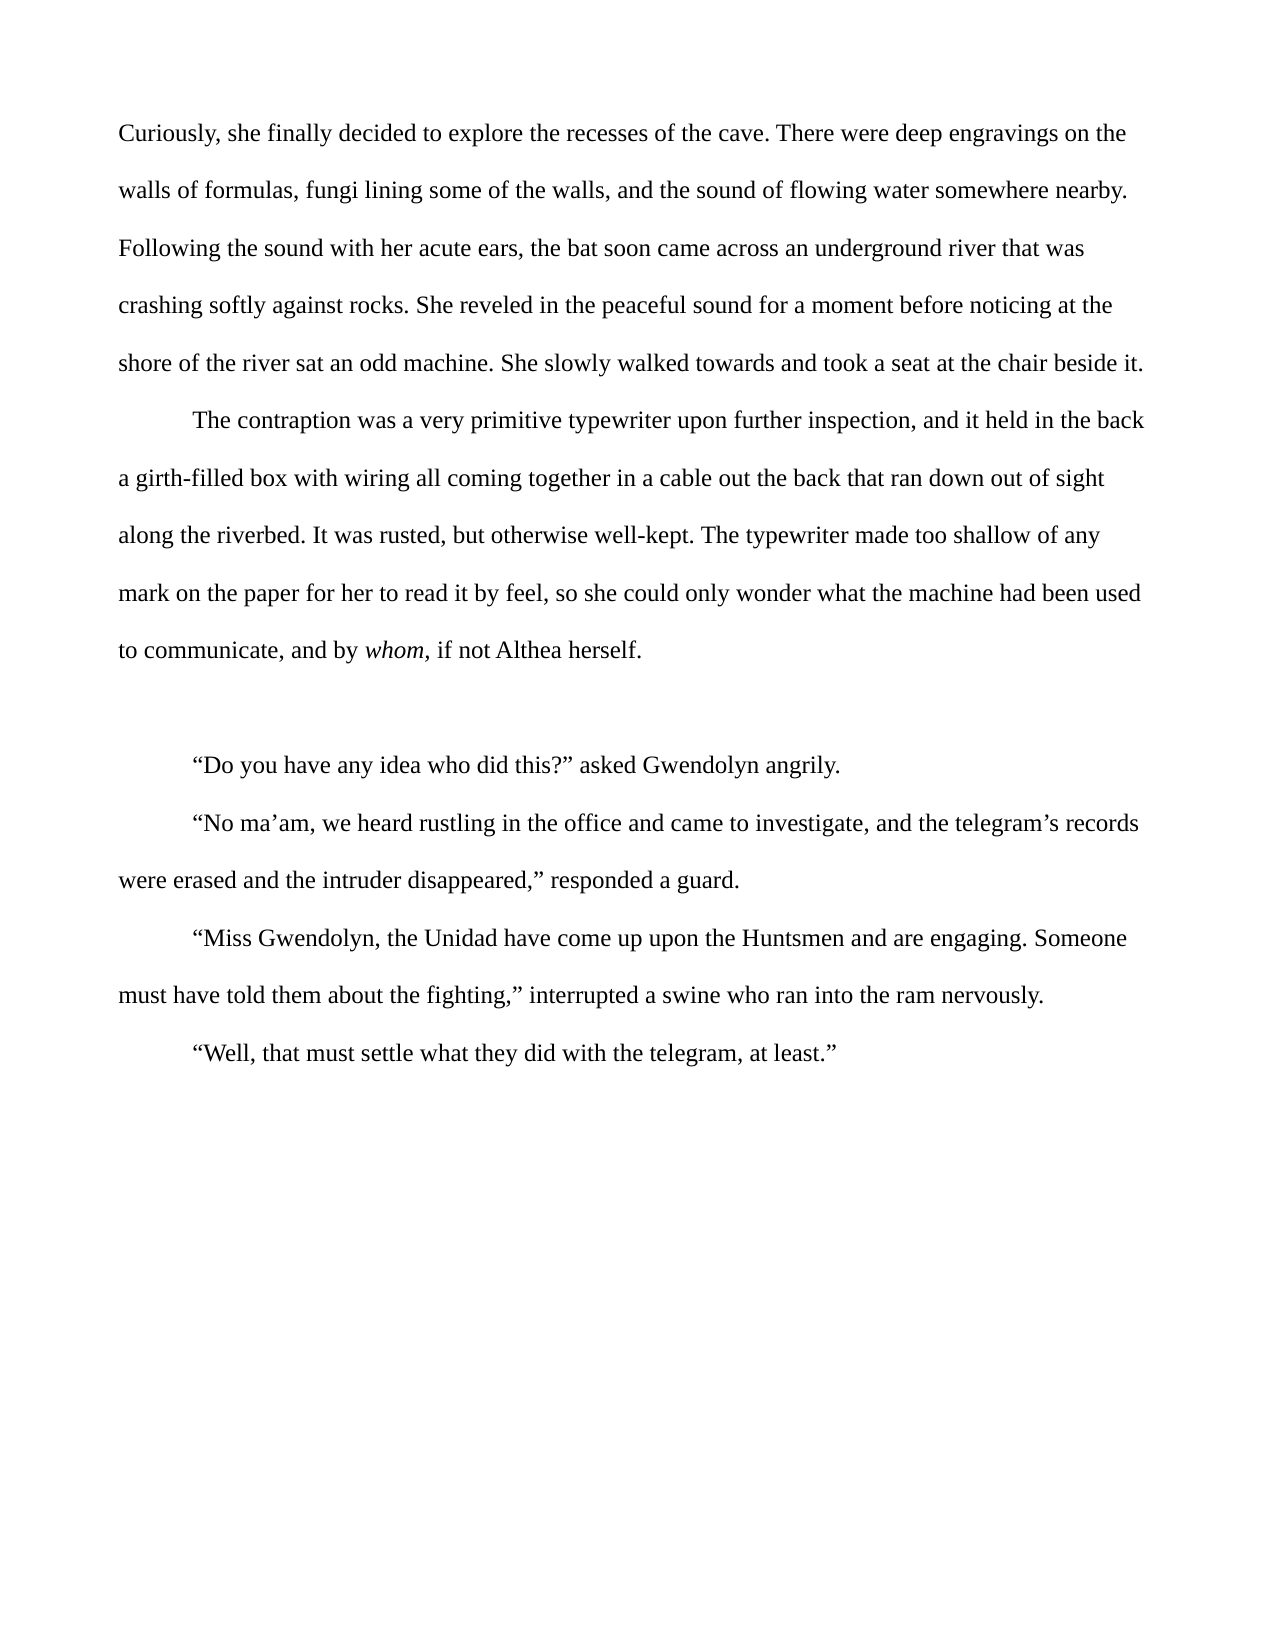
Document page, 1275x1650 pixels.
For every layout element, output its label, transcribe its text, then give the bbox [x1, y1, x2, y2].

text Curiously, she finally decided to explore the recesses of the cave. There were deep engravings on the walls of formulas, fungi lining some of the walls, and the sound of flowing water somewhere nearby. Following the sound with her acute ears, the bat soon came across an underground river that was crashing softly against rocks. She reveled in the peaceful sound for a moment before noticing at the shore of the river sat an odd machine. She slowly walked towards and took a seat at the chair beside it. [118, 118, 1157, 377]
text “No ma’am, we heard rustling in the office and came to investigate, and the telegram’s records were erased and the intruder disappeared,” responded a guard. [118, 808, 1157, 894]
text “Well, that must settle what they did with the telegram, at least.” [118, 1038, 1157, 1067]
text “Miss Gwendolyn, the Unidad have come up upon the Huntsmen and are engaging. Someone must have told them about the fighting,” interrupted a swine who ran into the ram nervously. [118, 923, 1157, 1009]
text The contraption was a very primitive typewriter upon further inspection, and it held in the back a girth-filled box with wiring all coming together in a cable out the back that ran down out of sight along the riverbed. It was rusted, but otherwise well-kept. The typewriter made too shallow of any mark on the paper for her to read it by feel, so she could only wonder what the machine had been used to communicate, and by whom, if not Althea herself. [118, 406, 1157, 664]
text “Do you have any idea who did this?” asked Gwendolyn angrily. [118, 751, 1157, 779]
